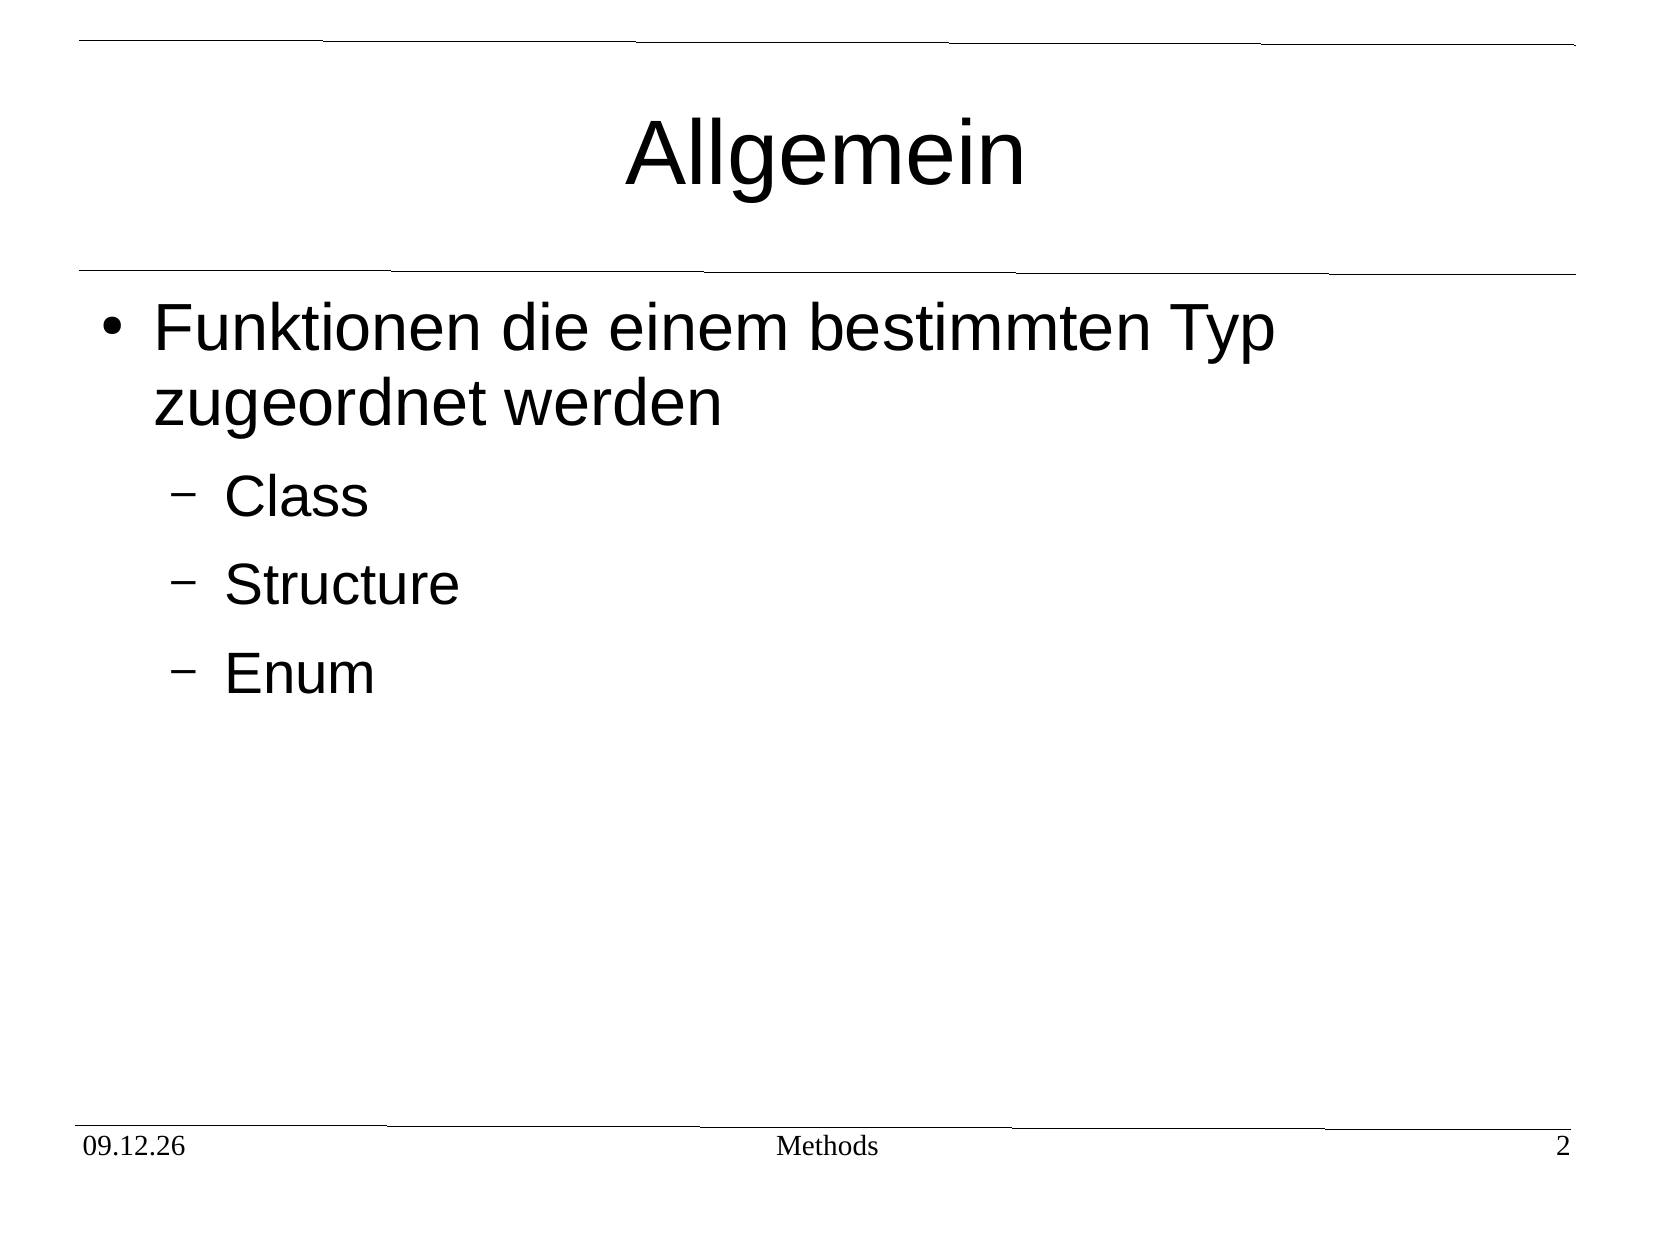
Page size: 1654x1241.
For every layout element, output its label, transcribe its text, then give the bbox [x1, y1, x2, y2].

list Funktionen die einem bestimmten Typ zugeordnet werden Class Structure Enum [82, 290, 1571, 1096]
title Allgemein [82, 49, 1571, 257]
